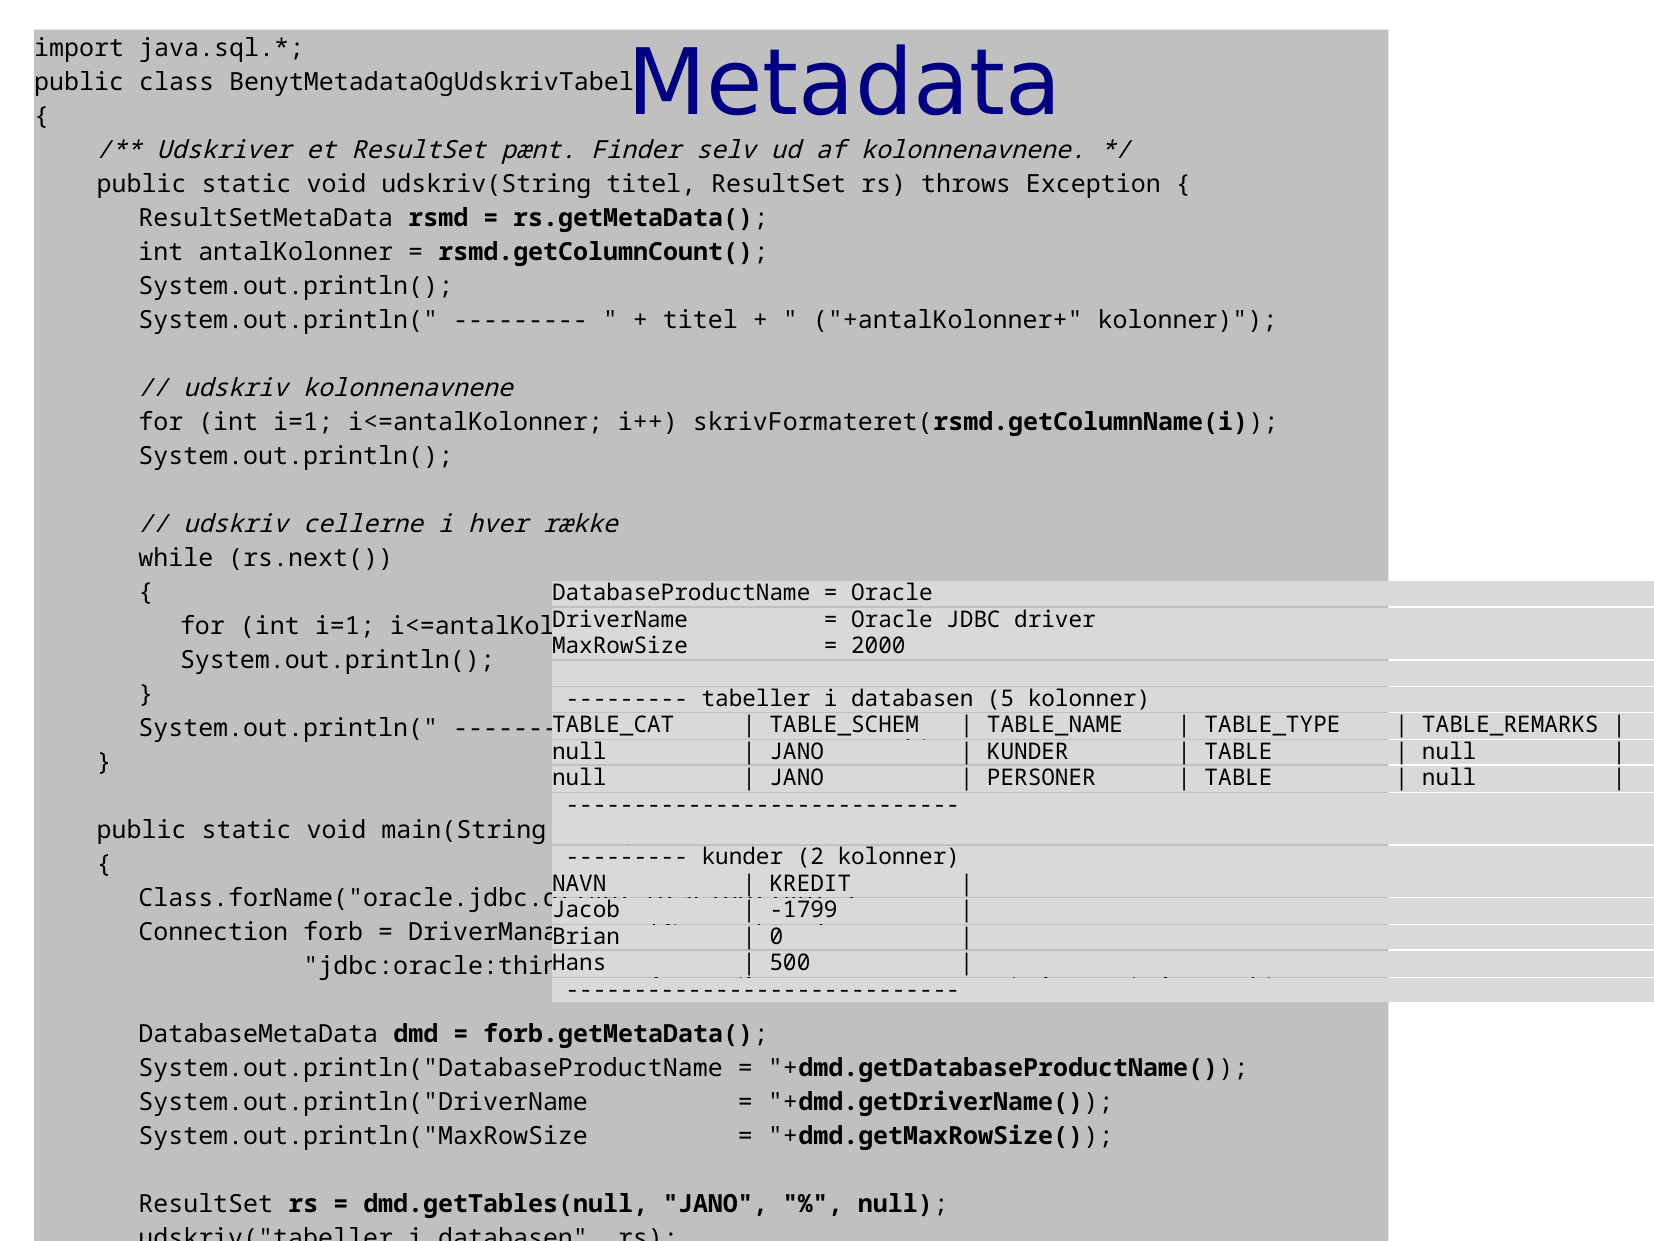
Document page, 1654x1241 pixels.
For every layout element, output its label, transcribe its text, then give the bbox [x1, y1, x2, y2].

chart [533, 581, 1654, 1241]
text_box import java.sql.*; public class BenytMetadataOgUdskrivTabel { /** Udskriver et ResultSet pænt. Finder selv ud af kolonnenavnene. */ public static void udskriv(String titel, ResultSet rs) throws Exception { ResultSetMetaData rsmd = rs.getMetaData(); int antalKolonner = rsmd.getColumnCount(); System.out.println(); System.out.println(" --------- " + titel + " ("+antalKolonner+" kolonner)"); // udskriv kolonnenavnene for (int i=1; i<=antalKolonner; i++) skrivFormateret(rsmd.getColumnName(i)); System.out.println(); // udskriv cellerne i hver række while (rs.next()) { for (int i=1; i<=antalKolonner; i++) skrivFormateret(""+rs.getString(i)); System.out.println(); } System.out.println(" -----------------------------"); } public static void main(String[] arg) throws Exception { Class.forName("oracle.jdbc.driver.OracleDriver"); Connection forb = DriverManager.getConnection( "jdbc:oracle:thin:@ora.javabog.dk:1521:student","jacob","jacob"); DatabaseMetaData dmd = forb.getMetaData(); System.out.println("DatabaseProductName = "+dmd.getDatabaseProductName()); System.out.println("DriverName = "+dmd.getDriverName()); System.out.println("MaxRowSize = "+dmd.getMaxRowSize()); ResultSet rs = dmd.getTables(null, "JANO", "%", null); udskriv("tabeller i databasen", rs); Statement stmt = forb.createStatement(); rs = stmt.executeQuery("select * from KUNDER"); udskriv("kunder", rs); } public static void skrivFormateret(String str) { System.out.print(str); String KOL = " | "; if (str.length()<KOL.length()) System.out.print(KOL.substring(str.length())); } } [34, 29, 1389, 1241]
title Metadata [156, 0, 1534, 187]
